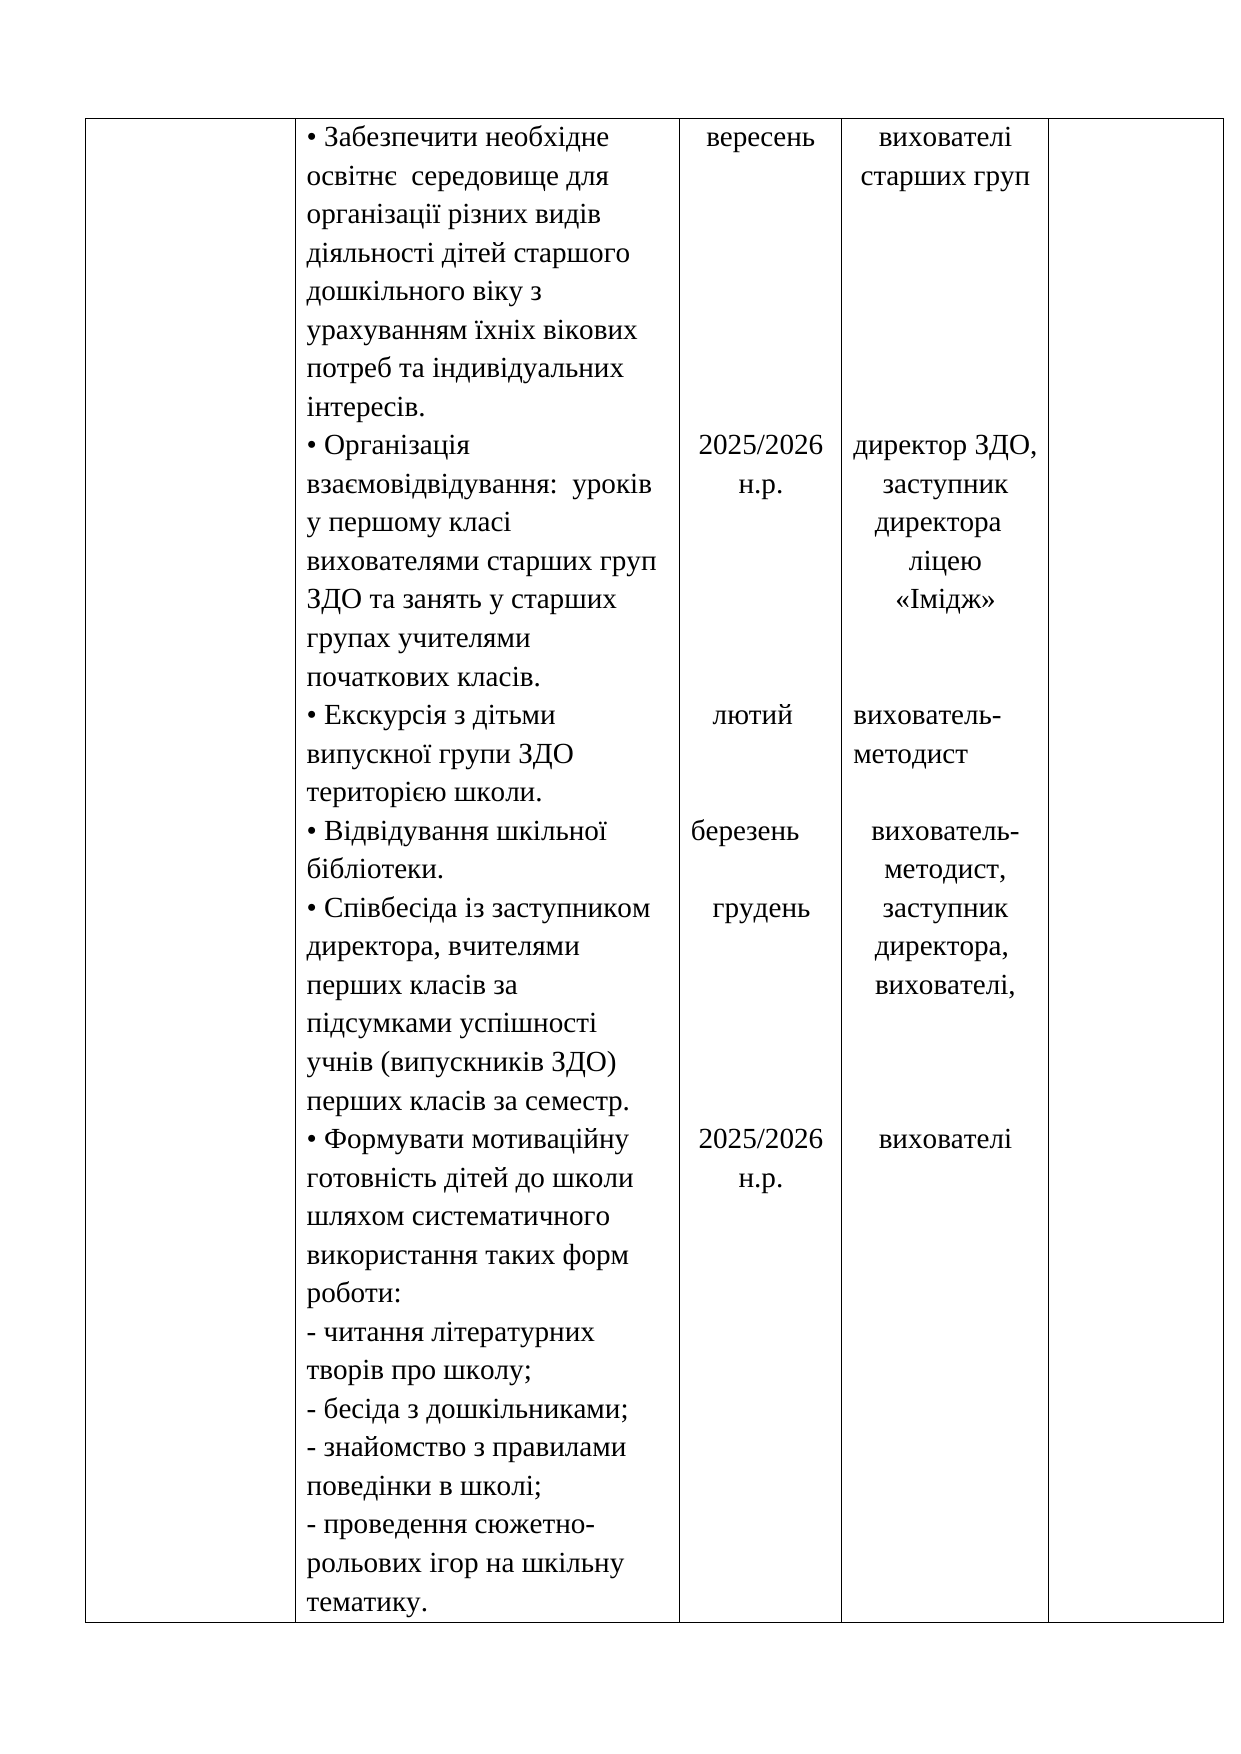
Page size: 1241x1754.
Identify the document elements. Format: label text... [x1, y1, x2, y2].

table_cell вересень 2025/2026 н.р. лютий березень грудень 2025/2026н.р. [680, 119, 841, 1622]
table_cell вихователі старших груп директор ЗДО, заступник директора ліцею «Імідж» вихователь-методист вихователь-методист, заступник директора, вихователі, вихователі [842, 119, 1048, 1622]
table_cell [86, 119, 295, 1622]
table_cell • Забезпечити необхідне освітнє середовище для організації різних видів діяльності дітей старшого дошкільного віку з урахуванням їхніх вікових потреб та індивідуальних інтересів. • Організація взаємовідвідування: уроків у першому класі вихователями старших груп ЗДО та занять у старших групах учителями початкових класів. • Екскурсія з дітьми випускної групи ЗДО територією школи. • Відвідування шкільної бібліотеки. • Співбесіда із заступником директора, вчителями перших класів за підсумками успішності учнів (випускників ЗДО) перших класів за семестр. • Формувати мотиваційну готовність дітей до школи шляхом систематичного використання таких форм роботи: - читання літературних творів про школу; - бесіда з дошкільниками; - знайомство з правилами поведінки в школі; - проведення сюжетно-рольових ігор на шкільну тематику. [296, 119, 679, 1622]
table_cell [1049, 119, 1223, 1622]
